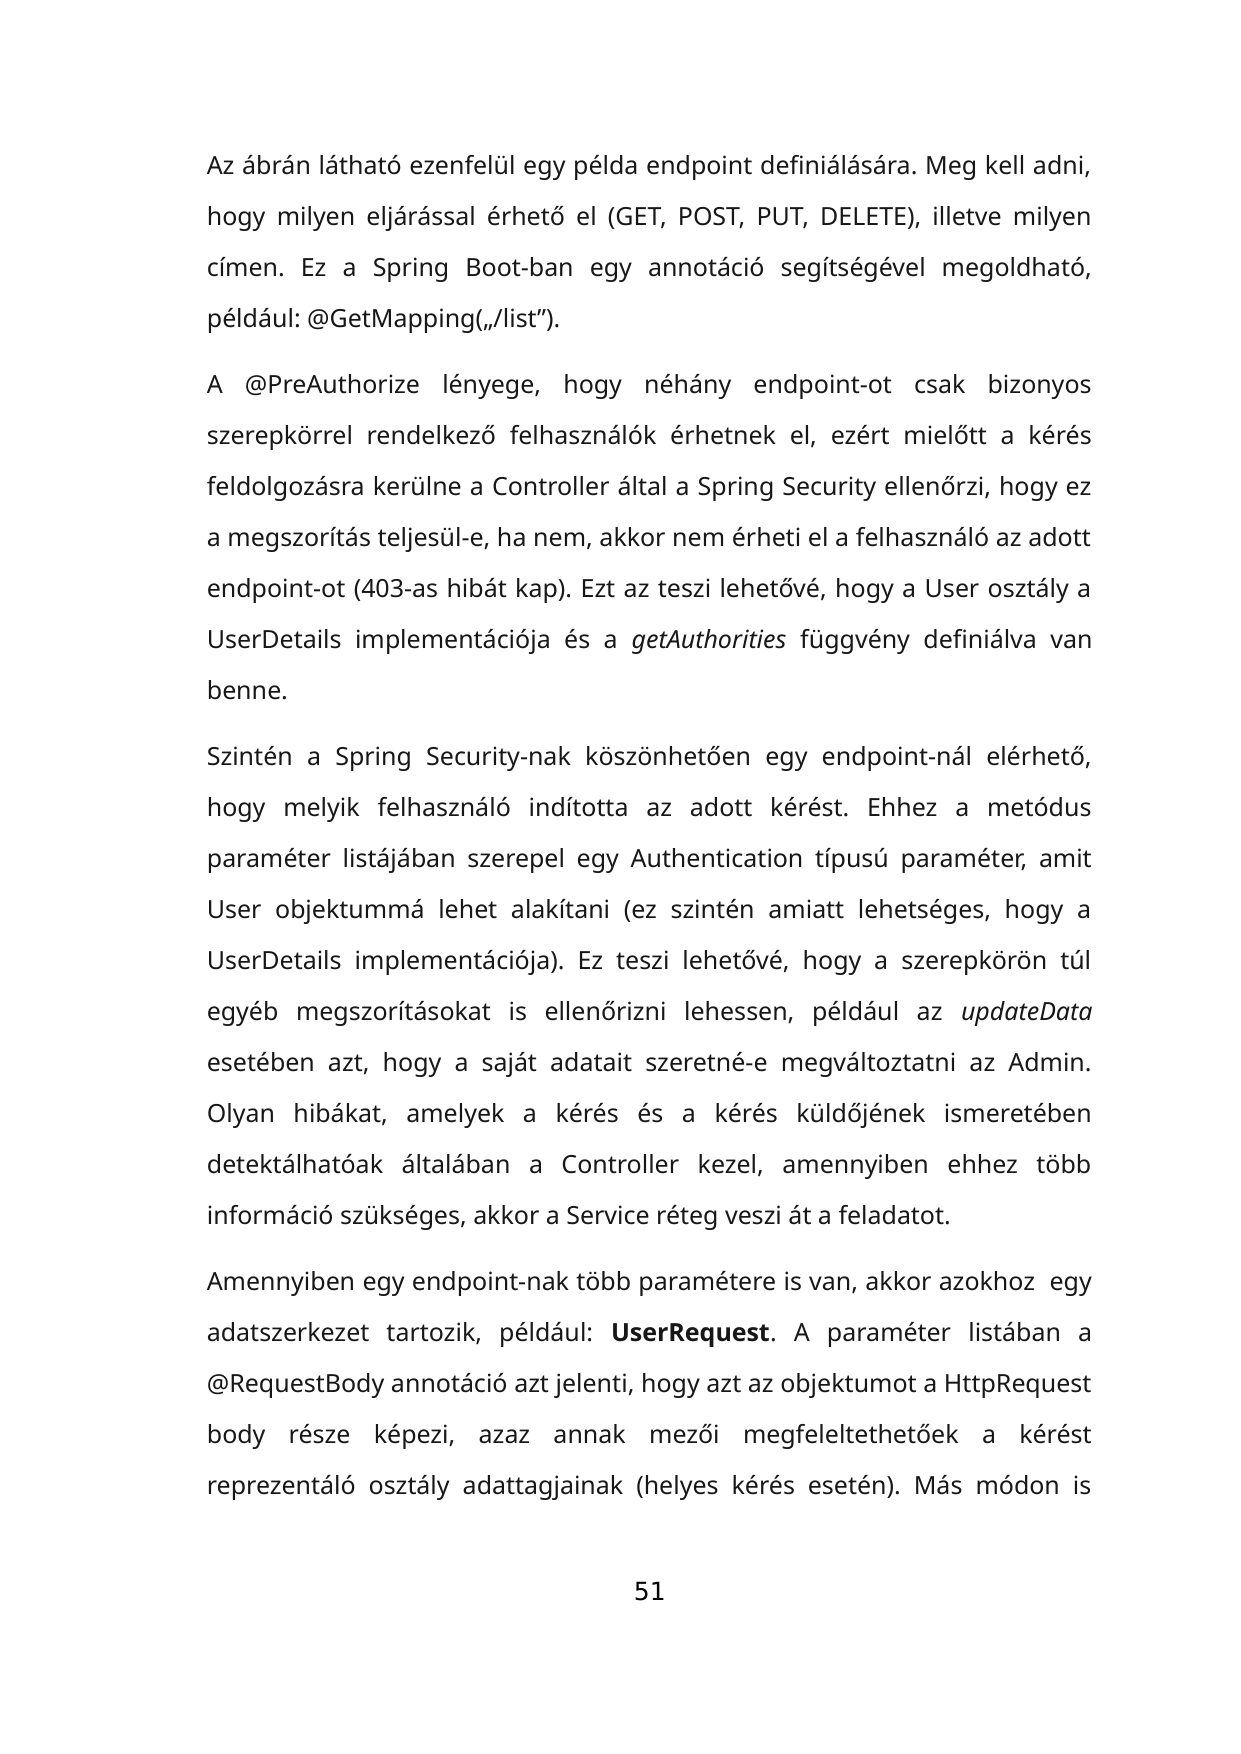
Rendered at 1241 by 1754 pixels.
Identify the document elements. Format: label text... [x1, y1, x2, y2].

text Az ábrán látható ezenfelül egy példa endpoint definiálására. Meg kell adni, hogy milyen eljárással érhető el (GET, POST, PUT, DELETE), illetve milyen címen. Ez a Spring Boot-ban egy annotáció segítségével megoldható, például: @GetMapping(„/list”). [207, 148, 1093, 335]
text Szintén a Spring Security-nak köszönhetően egy endpoint-nál elérhető, hogy melyik felhasználó indította az adott kérést. Ehhez a metódus paraméter listájában szerepel egy Authentication típusú paraméter, amit User objektummá lehet alakítani (ez szintén amiatt lehetséges, hogy a UserDetails implementációja). Ez teszi lehetővé, hogy a szerepkörön túl egyéb megszorításokat is ellenőrizni lehessen, például az updateData esetében azt, hogy a saját adatait szeretné-e megváltoztatni az Admin. Olyan hibákat, amelyek a kérés és a kérés küldőjének ismeretében detektálhatóak általában a Controller kezel, amennyiben ehhez több információ szükséges, akkor a Service réteg veszi át a feladatot. [207, 738, 1093, 1232]
text Amennyiben egy endpoint-nak több paramétere is van, akkor azokhoz egy adatszerkezet tartozik, például: UserRequest. A paraméter listában a @RequestBody annotáció azt jelenti, hogy azt az objektumot a HttpRequest body része képezi, azaz annak mezői megfeleltethetőek a kérést reprezentáló osztály adattagjainak (helyes kérés esetén). Más módon is [207, 1263, 1093, 1501]
text A @PreAuthorize lényege, hogy néhány endpoint-ot csak bizonyos szerepkörrel rendelkező felhasználók érhetnek el, ezért mielőtt a kérés feldolgozásra kerülne a Controller által a Spring Security ellenőrzi, hogy ez a megszorítás teljesül-e, ha nem, akkor nem érheti el a felhasználó az adott endpoint-ot (403-as hibát kap). Ezt az teszi lehetővé, hogy a User osztály a UserDetails implementációja és a getAuthorities függvény definiálva van benne. [207, 366, 1093, 707]
